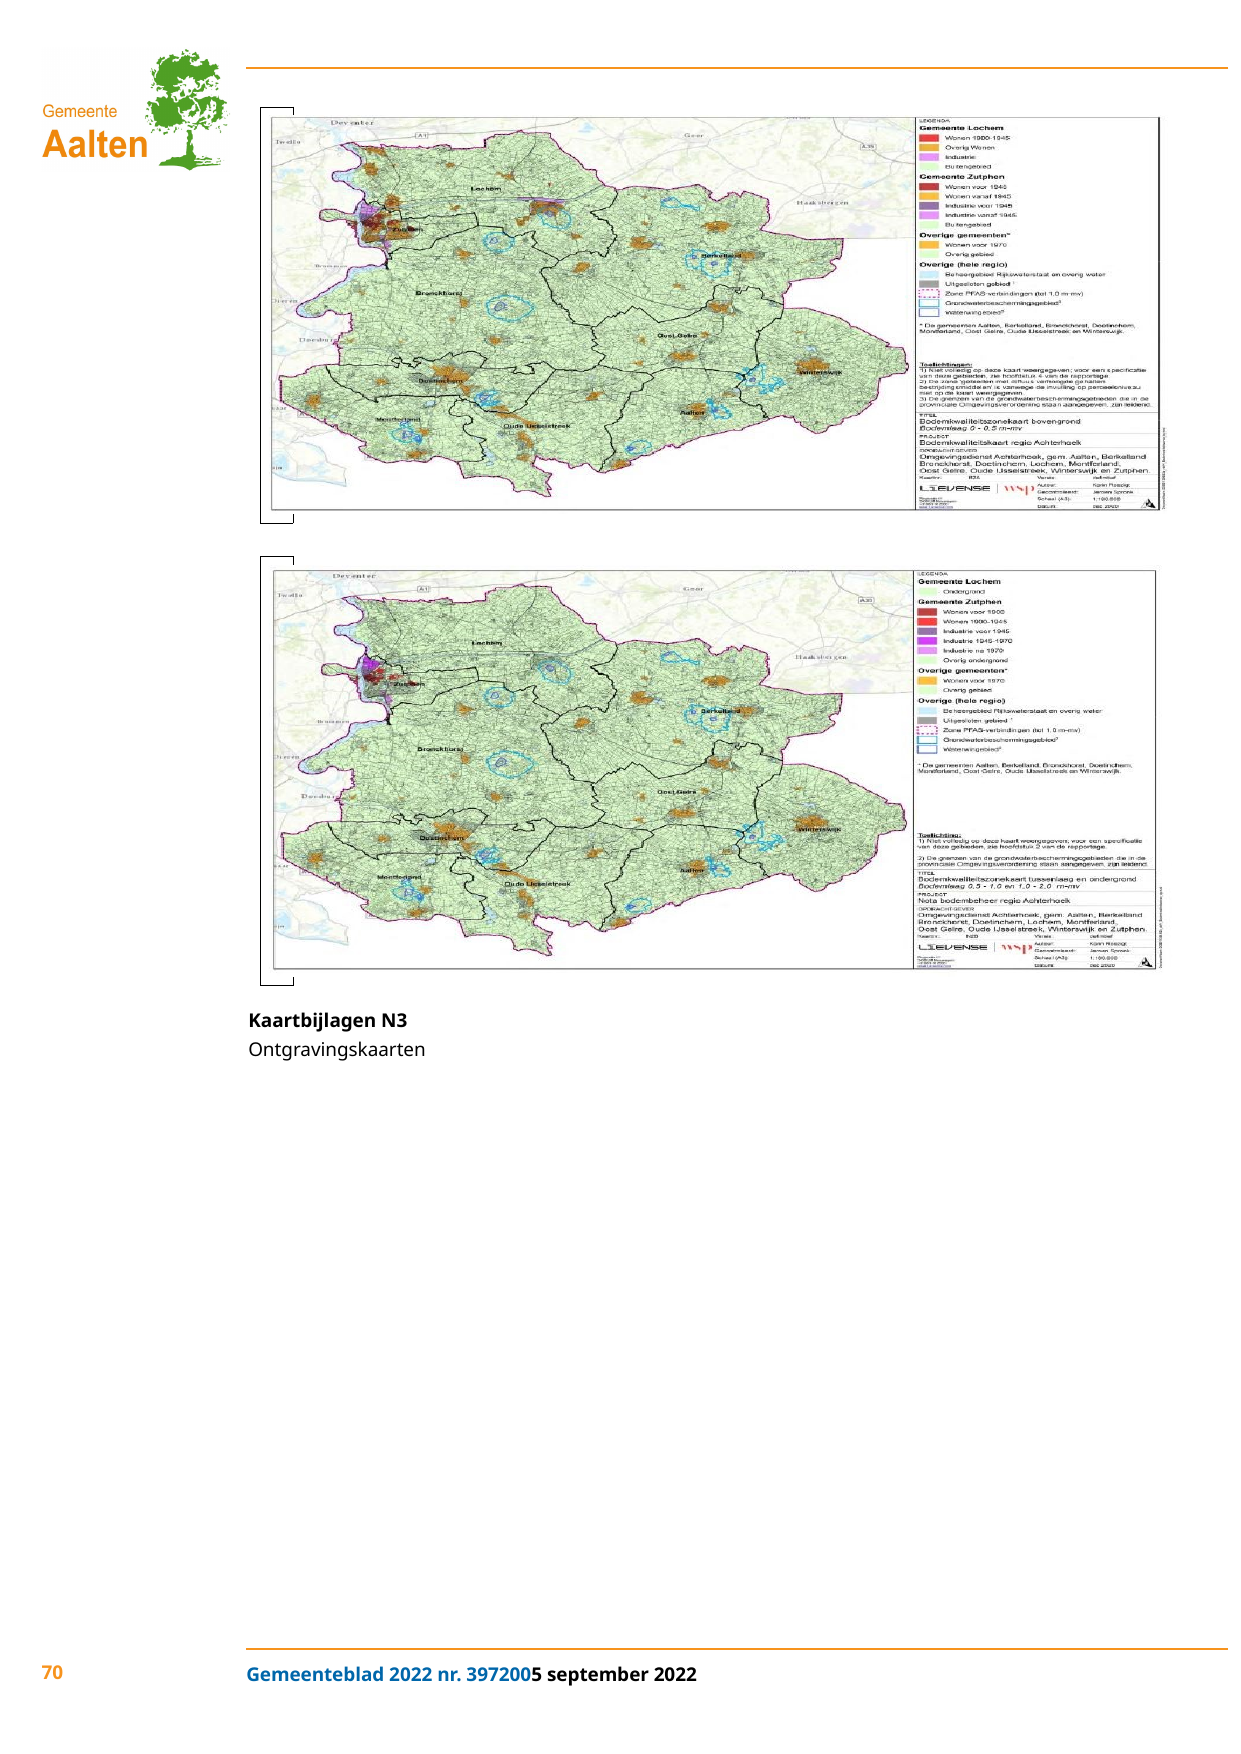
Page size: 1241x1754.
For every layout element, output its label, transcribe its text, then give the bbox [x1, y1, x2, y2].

text Ontgravingskaarten [248, 1036, 1152, 1062]
picture [41, 47, 231, 172]
picture [268, 115, 1173, 514]
text Kaartbijlagen N3 [248, 1007, 1152, 1033]
picture [268, 565, 1173, 977]
